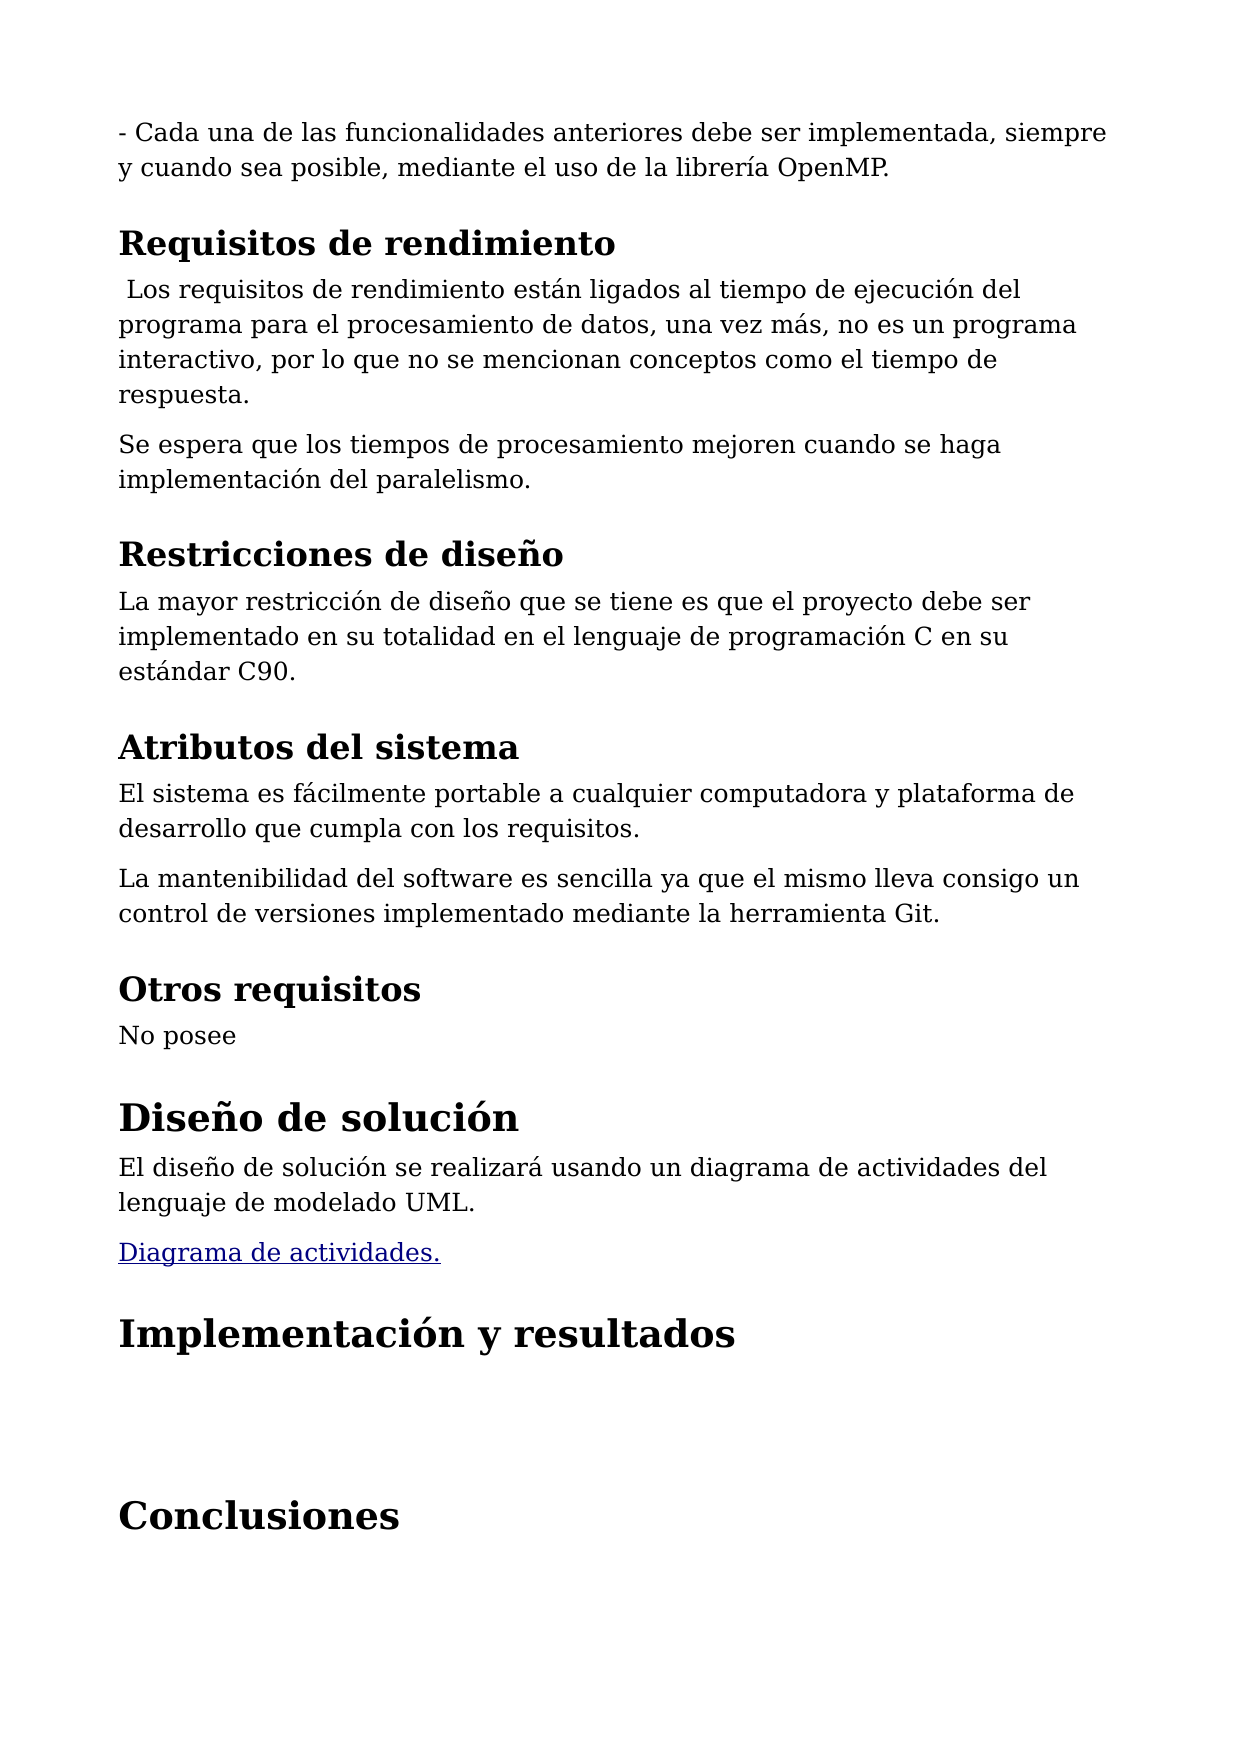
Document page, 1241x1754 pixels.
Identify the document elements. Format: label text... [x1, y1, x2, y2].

subtitle Requisitos de rendimiento [118, 223, 1122, 263]
subtitle Atributos del sistema [118, 728, 1122, 767]
text No posee [118, 1021, 1122, 1051]
subtitle Diseño de solución [118, 1096, 1122, 1141]
text El diseño de solución se realizará usando un diagrama de actividades del lenguaje de modelado UML. [118, 1153, 1122, 1217]
text Se espera que los tiempos de procesamiento mejoren cuando se haga implementación del paralelismo. [118, 430, 1122, 494]
text La mayor restricción de diseño que se tiene es que el proyecto debe ser implementado en su totalidad en el lenguaje de programación C en su estándar C90. [118, 587, 1122, 686]
text La mantenibilidad del software es sencilla ya que el mismo lleva consigo un control de versiones implementado mediante la herramienta Git. [118, 864, 1122, 928]
subtitle Restricciones de diseño [118, 535, 1122, 575]
subtitle Otros requisitos [118, 969, 1122, 1009]
text Diagrama de actividades. [118, 1238, 1122, 1267]
text Los requisitos de rendimiento están ligados al tiempo de ejecución del programa para el procesamiento de datos, una vez más, no es un programa interactivo, por lo que no se mencionan conceptos como el tiempo de respuesta. [118, 275, 1122, 409]
subtitle Conclusiones [118, 1493, 1122, 1538]
subtitle Implementación y resultados [118, 1312, 1122, 1357]
text El sistema es fácilmente portable a cualquier computadora y plataforma de desarrollo que cumpla con los requisitos. [118, 779, 1122, 844]
text - Cada una de las funcionalidades anteriores debe ser implementada, siempre y cuando sea posible, mediante el uso de la librería OpenMP. [118, 118, 1122, 182]
